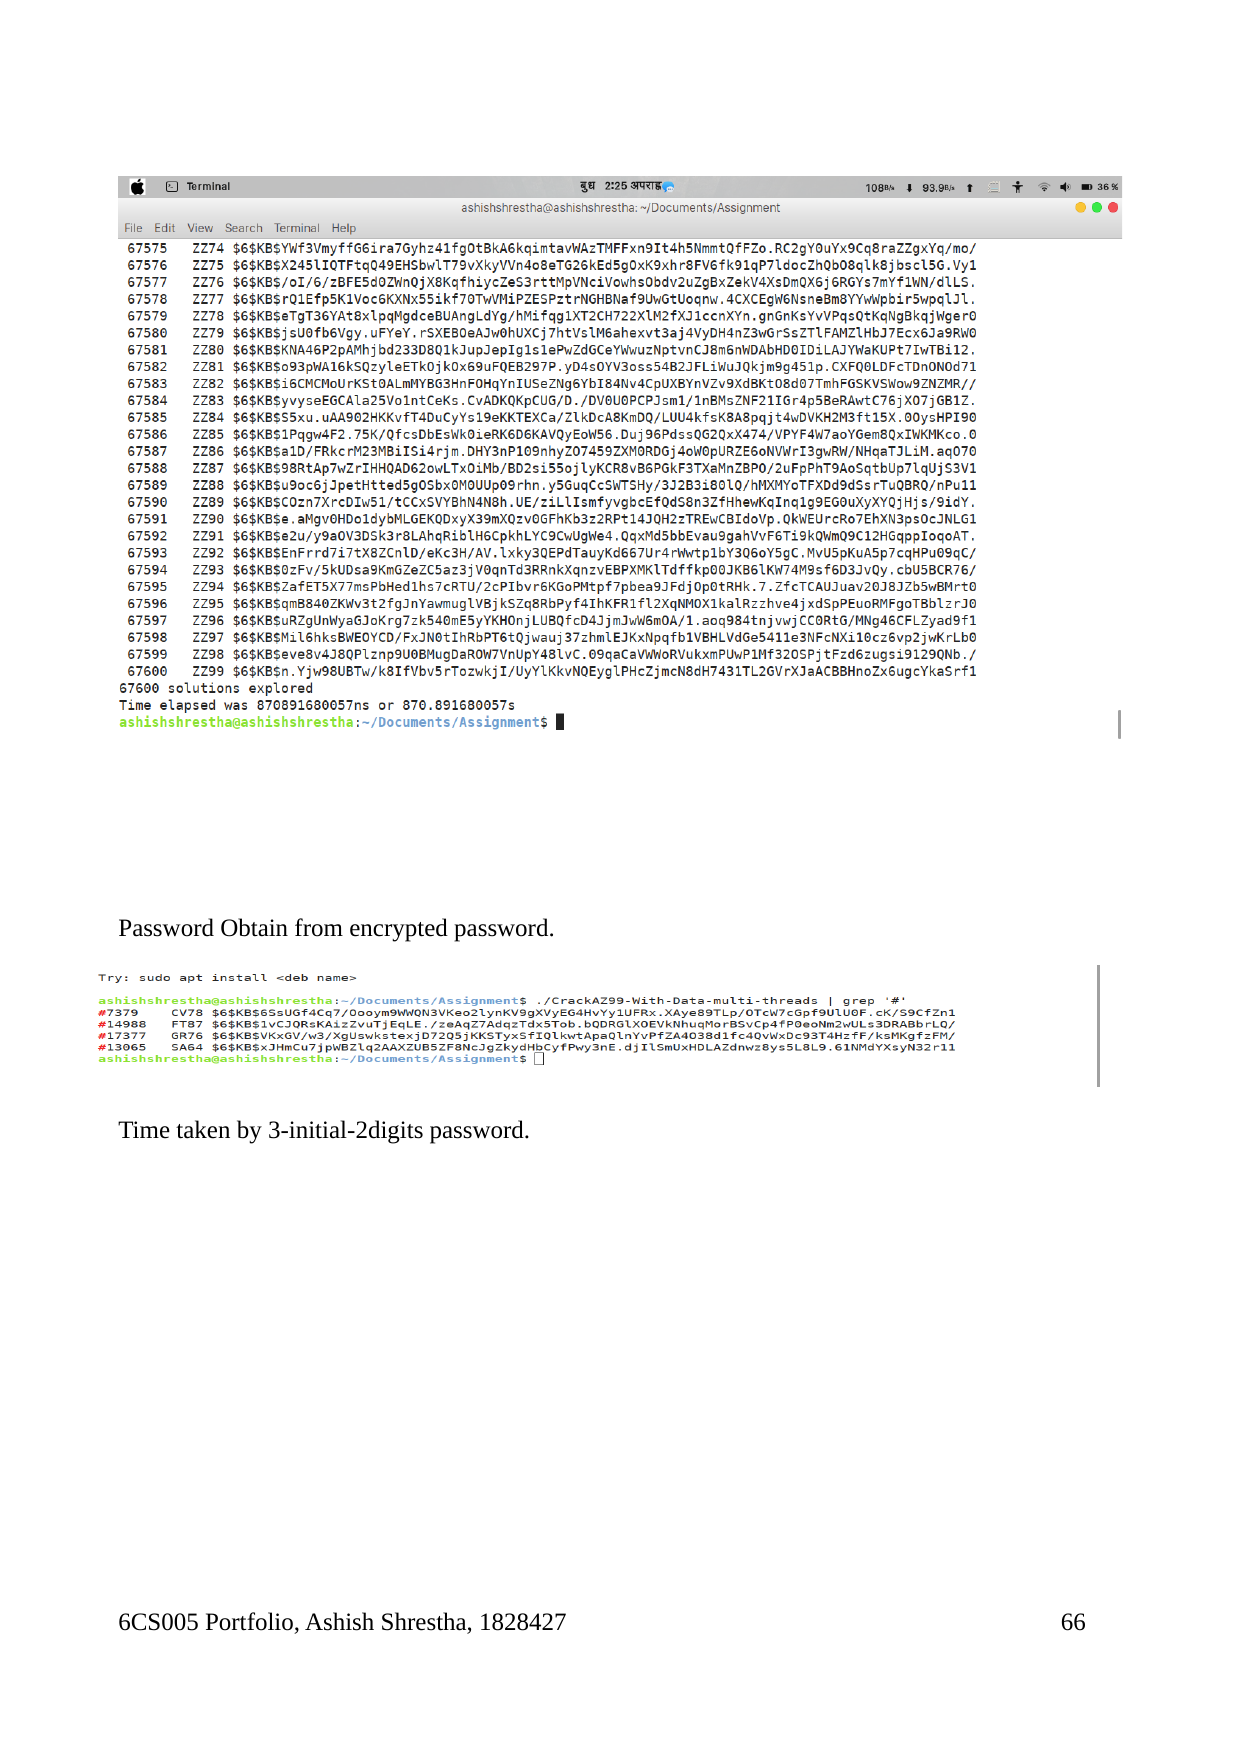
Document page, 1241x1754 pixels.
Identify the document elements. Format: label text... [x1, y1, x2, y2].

text Time taken by 3-initial-2digits password.​ [118, 1115, 1122, 1144]
picture [97, 965, 1102, 1087]
picture [118, 176, 1123, 741]
text Password Obtain from encrypted password. [118, 913, 1122, 942]
